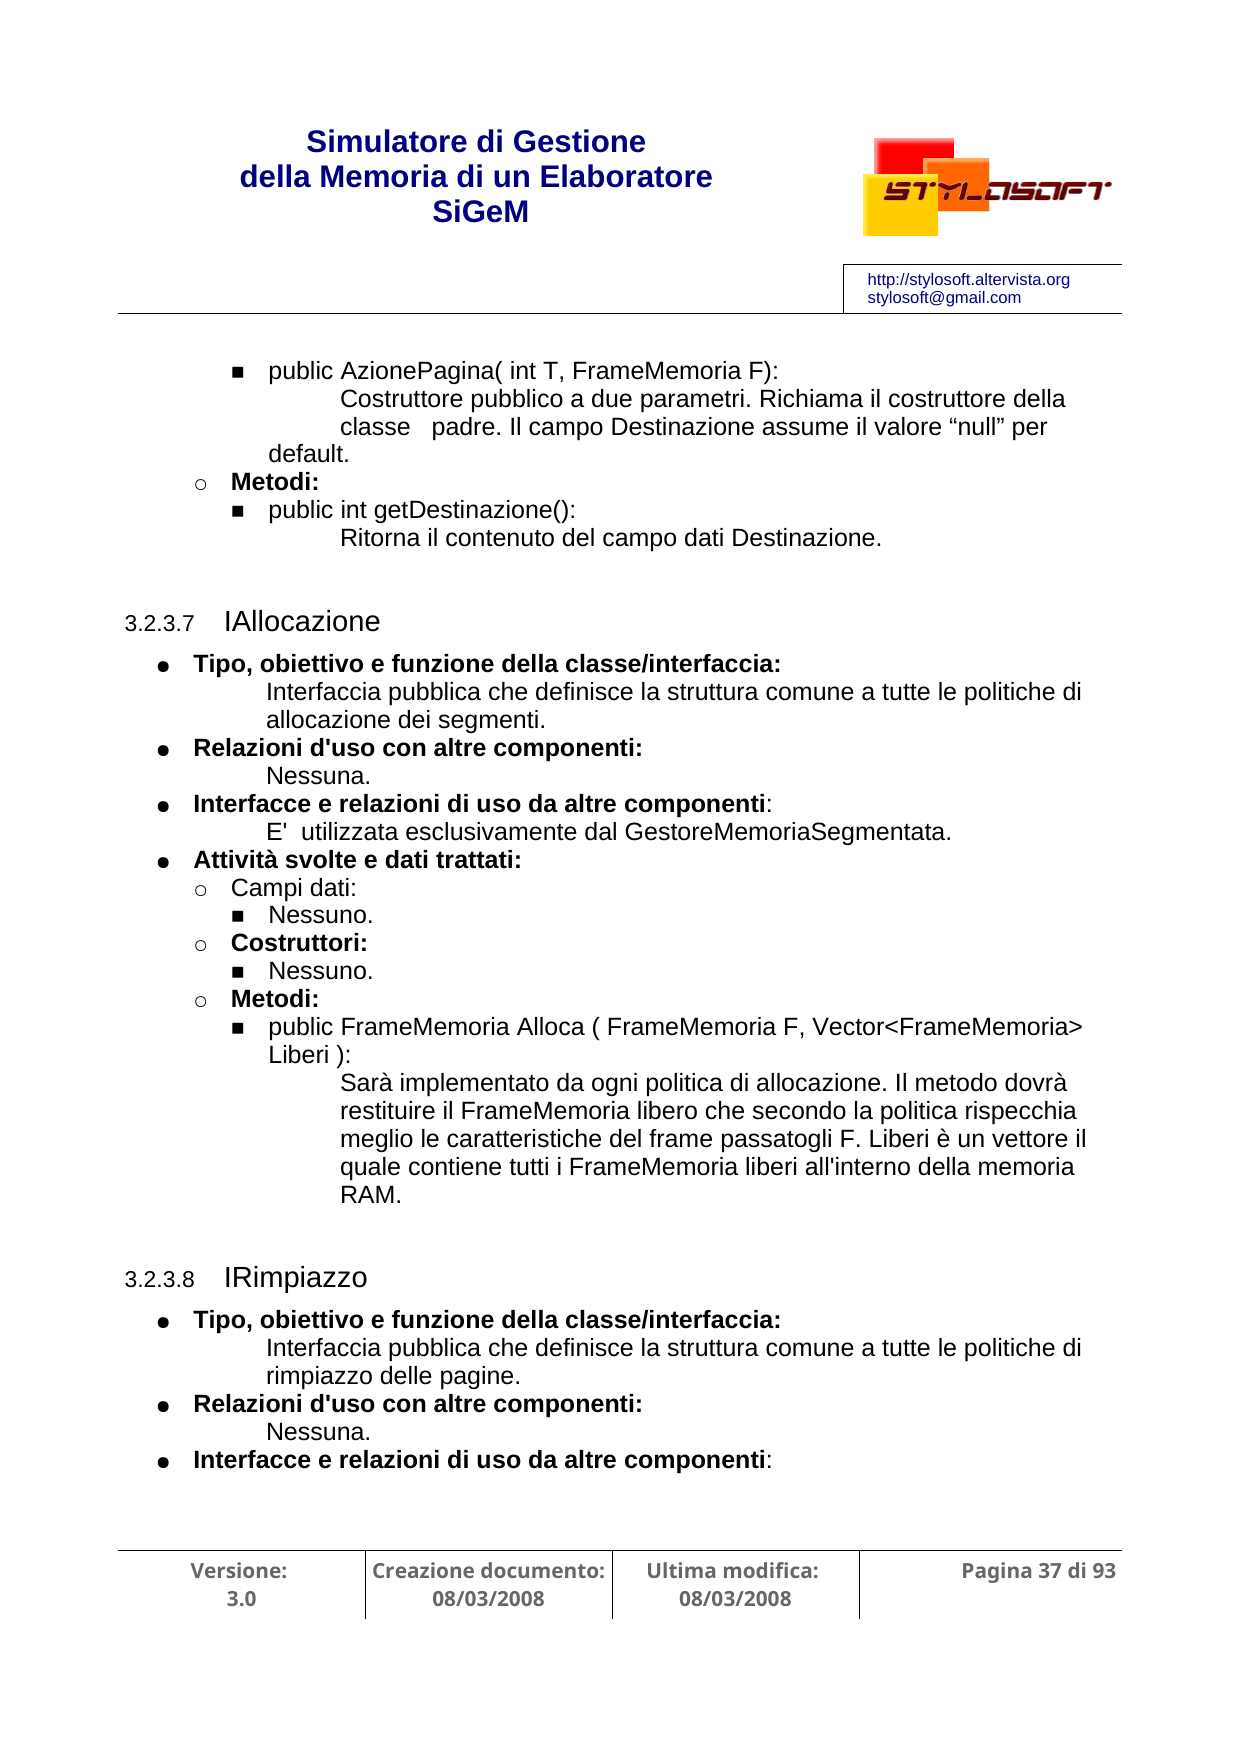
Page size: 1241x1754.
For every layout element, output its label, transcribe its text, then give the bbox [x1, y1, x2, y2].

list Tipo, obiettivo e funzione della classe/interfaccia: Interfaccia pubblica che definisce la struttura comune a tutte le politiche di allocazione dei segmenti. [156, 650, 1122, 734]
list Metodi: [193, 468, 1122, 496]
list Costruttori: [193, 929, 1122, 957]
picture [848, 123, 1117, 247]
list Tipo, obiettivo e funzione della classe/interfaccia: Interfaccia pubblica che definisce la struttura comune a tutte le politiche di rimpiazzo delle pagine. [156, 1306, 1122, 1390]
list Attività svolte e dati trattati: [156, 845, 1122, 873]
list Metodi: [193, 985, 1122, 1013]
list Relazioni d'uso con altre componenti: Nessuna. [156, 734, 1122, 789]
list public int getDestinazione(): Ritorna il contenuto del campo dati Destinazione. [231, 496, 1122, 552]
list Campi dati: [193, 873, 1122, 901]
list Nessuno. [231, 901, 1122, 929]
list public FrameMemoria Alloca ( FrameMemoria F, Vector<FrameMemoria> Liberi ): Sarà implementato da ogni politica di allocazione. Il metodo dovrà restituire il FrameMemoria libero che secondo la politica rispecchia meglio le caratteristiche del frame passatogli F. Liberi è un vettore il quale contiene tutti i FrameMemoria liberi all'interno della memoria RAM. [231, 1013, 1122, 1208]
list Relazioni d'uso con altre componenti: Nessuna. [156, 1390, 1122, 1446]
list Interfacce e relazioni di uso da altre componenti: E' utilizzata esclusivamente dal GestoreMemoriaSegmentata. [156, 789, 1122, 845]
list Nessuno. [231, 957, 1122, 985]
subtitle IRimpiazzo [118, 1261, 1122, 1294]
list public AzionePagina( int T, FrameMemoria F): Costruttore pubblico a due parametri. Richiama il costruttore della classe padre. Il campo Destinazione assume il valore “null” per default. [231, 357, 1122, 468]
list Interfacce e relazioni di uso da altre componenti: [156, 1446, 1122, 1474]
subtitle IAllocazione [118, 605, 1122, 637]
